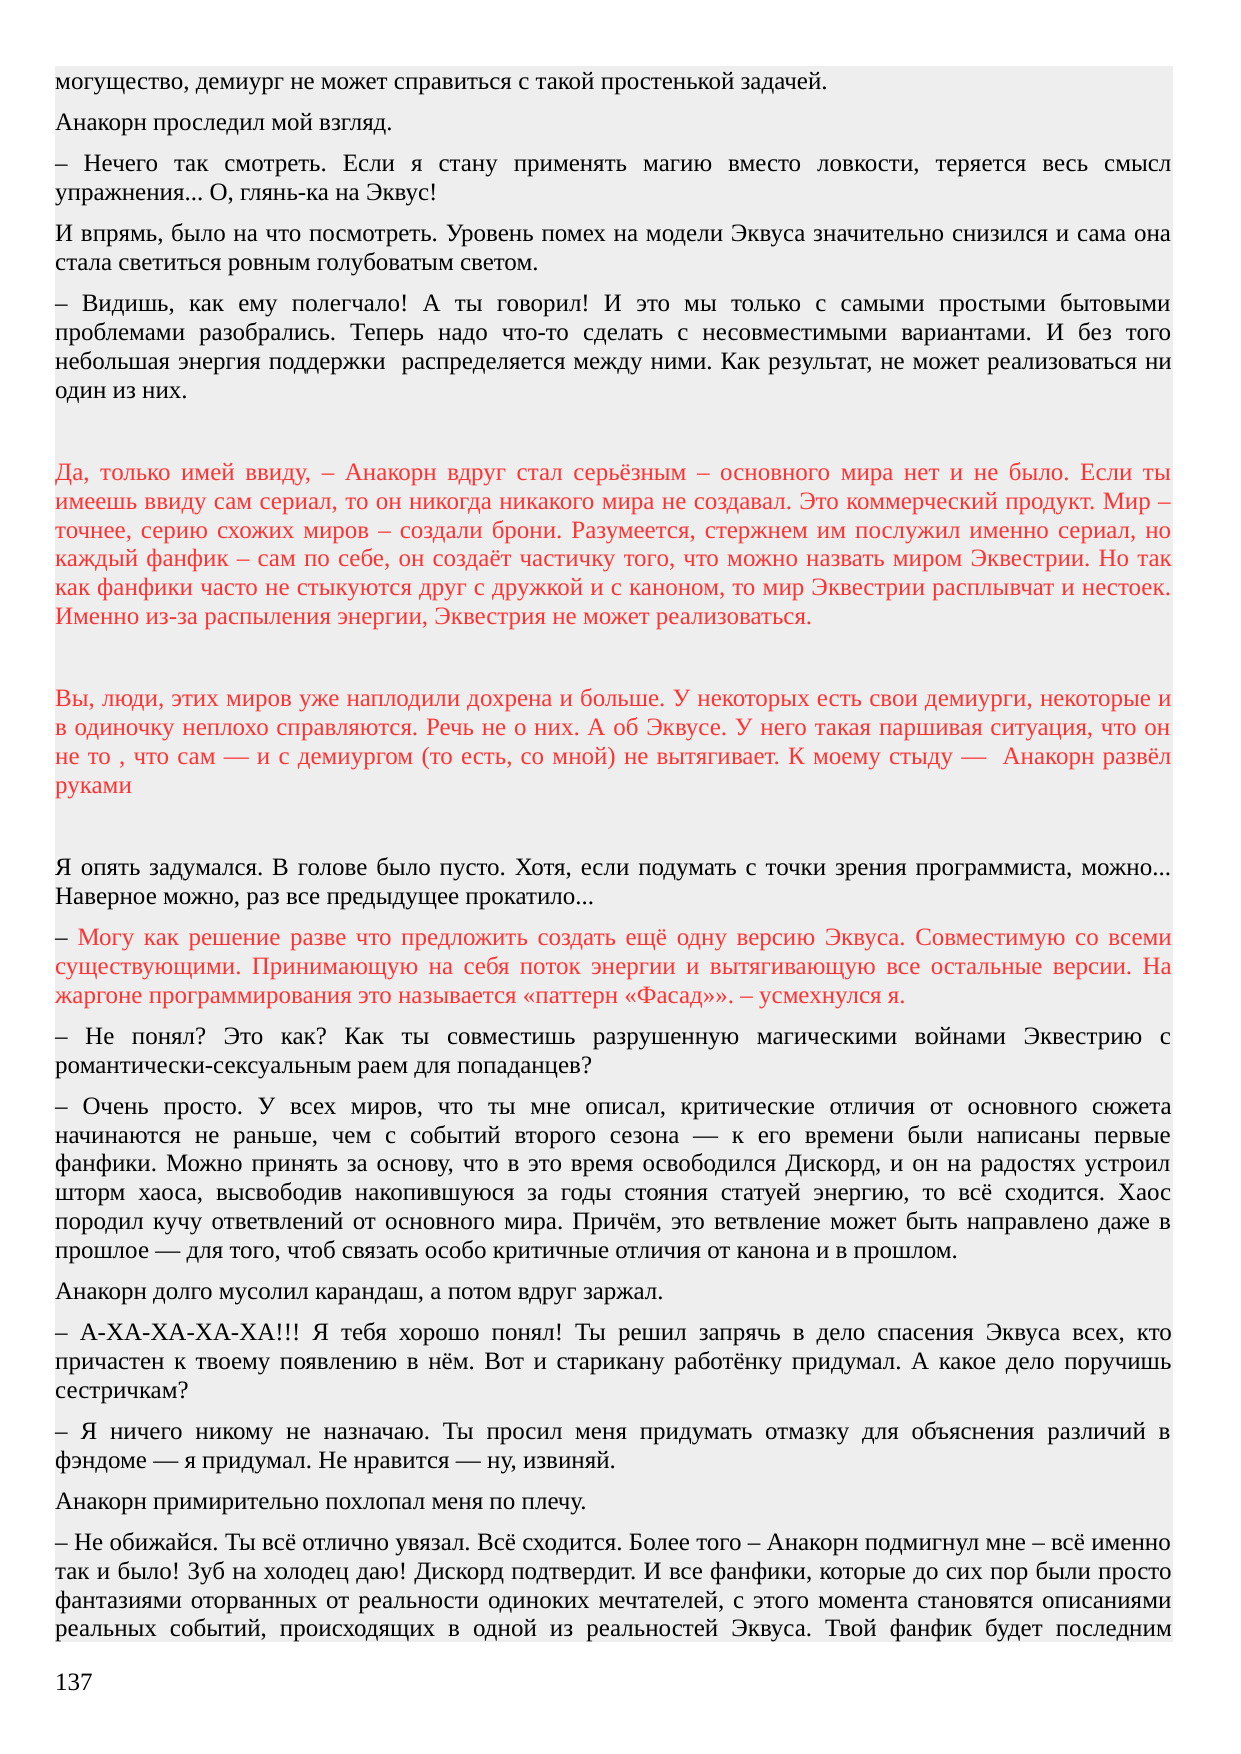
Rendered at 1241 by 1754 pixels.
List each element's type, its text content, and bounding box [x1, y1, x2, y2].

text И впрямь, было на что посмотреть. Уровень помех на модели Эквуса значительно снизился и сама она стала светиться ровным голубоватым светом. [55, 218, 1173, 276]
text Анакорн примирительно похлопал меня по плечу. [55, 1486, 1173, 1515]
text могущество, демиург не может справиться с такой простенькой задачей. [55, 66, 1173, 95]
text – А-ХА-ХА-ХА-ХА!!! Я тебя хорошо понял! Ты решил запрячь в дело спасения Эквуса всех, кто причастен к твоему появлению в нём. Вот и старикану работёнку придумал. А какое дело поручишь сестричкам? [55, 1317, 1173, 1403]
text Да, только имей ввиду, – Анакорн вдруг стал серьёзным – основного мира нет и не было. Если ты имеешь ввиду сам сериал, то он никогда никакого мира не создавал. Это коммерческий продукт. Мир – точнее, серию схожих миров – создали брони. Разумеется, стержнем им послужил именно сериал, но каждый фанфик – сам по себе, он создаёт частичку того, что можно назвать миром Эквестрии. Но так как фанфики часто не стыкуются друг с дружкой и с каноном, то мир Эквестрии расплывчат и нестоек. Именно из-за распыления энергии, Эквестрия не может реализоваться. [55, 457, 1173, 630]
text – Не понял? Это как? Как ты совместишь разрушенную магическими войнами Эквестрию с романтически-сексуальным раем для попаданцев? [55, 1021, 1173, 1078]
text Я опять задумался. В голове было пусто. Хотя, если подумать с точки зрения программиста, можно... Наверное можно, раз все предыдущее прокатило... [55, 852, 1173, 910]
text Анакорн проследил мой взгляд. [55, 107, 1173, 136]
text – Могу как решение разве что предложить создать ещё одну версию Эквуса. Совместимую со всеми существующими. Принимающую на себя поток энергии и вытягивающую все остальные версии. На жаргоне программирования это называется «паттерн «Фасад»». – усмехнулся я. [55, 922, 1173, 1008]
text Вы, люди, этих миров уже наплодили дохрена и больше. У некоторых есть свои демиурги, некоторые и в одиночку неплохо справляются. Речь не о них. А об Эквусе. У него такая паршивая ситуация, что он не то , что сам — и с демиургом (то есть, со мной) не вытягивает. К моему стыду — Анакорн развёл руками [55, 683, 1173, 798]
text – Нечего так смотреть. Если я стану применять магию вместо ловкости, теряется весь смысл упражнения... О, глянь-ка на Эквус! [55, 148, 1173, 206]
text – Я ничего никому не назначаю. Ты просил меня придумать отмазку для объяснения различий в фэндоме — я придумал. Не нравится — ну, извиняй. [55, 1416, 1173, 1473]
text – Очень просто. У всех миров, что ты мне описал, критические отличия от основного сюжета начинаются не раньше, чем с событий второго сезона — к его времени были написаны первые фанфики. Можно принять за основу, что в это время освободился Дискорд, и он на радостях устроил шторм хаоса, высвободив накопившуюся за годы стояния статуей энергию, то всё сходится. Хаос породил кучу ответвлений от основного мира. Причём, это ветвление может быть направлено даже в прошлое — для того, чтоб связать особо критичные отличия от канона и в прошлом. [55, 1091, 1173, 1263]
text Анакорн долго мусолил карандаш, а потом вдруг заржал. [55, 1276, 1173, 1305]
text – Не обижайся. Ты всё отлично увязал. Всё сходится. Более того – Анакорн подмигнул мне – всё именно так и было! Зуб на холодец даю! Дискорд подтвердит. И все фанфики, которые до сих пор были просто фантазиями оторванных от реальности одиноких мечтателей, с этого момента становятся описаниями реальных событий, происходящих в одной из реальностей Эквуса. Твой фанфик будет последним [55, 1527, 1173, 1642]
text – Видишь, как ему полегчало! А ты говорил! И это мы только с самыми простыми бытовыми проблемами разобрались. Теперь надо что-то сделать с несовместимыми вариантами. И без того небольшая энергия поддержки распределяется между ними. Как результат, не может реализоваться ни один из них. [55, 288, 1173, 403]
